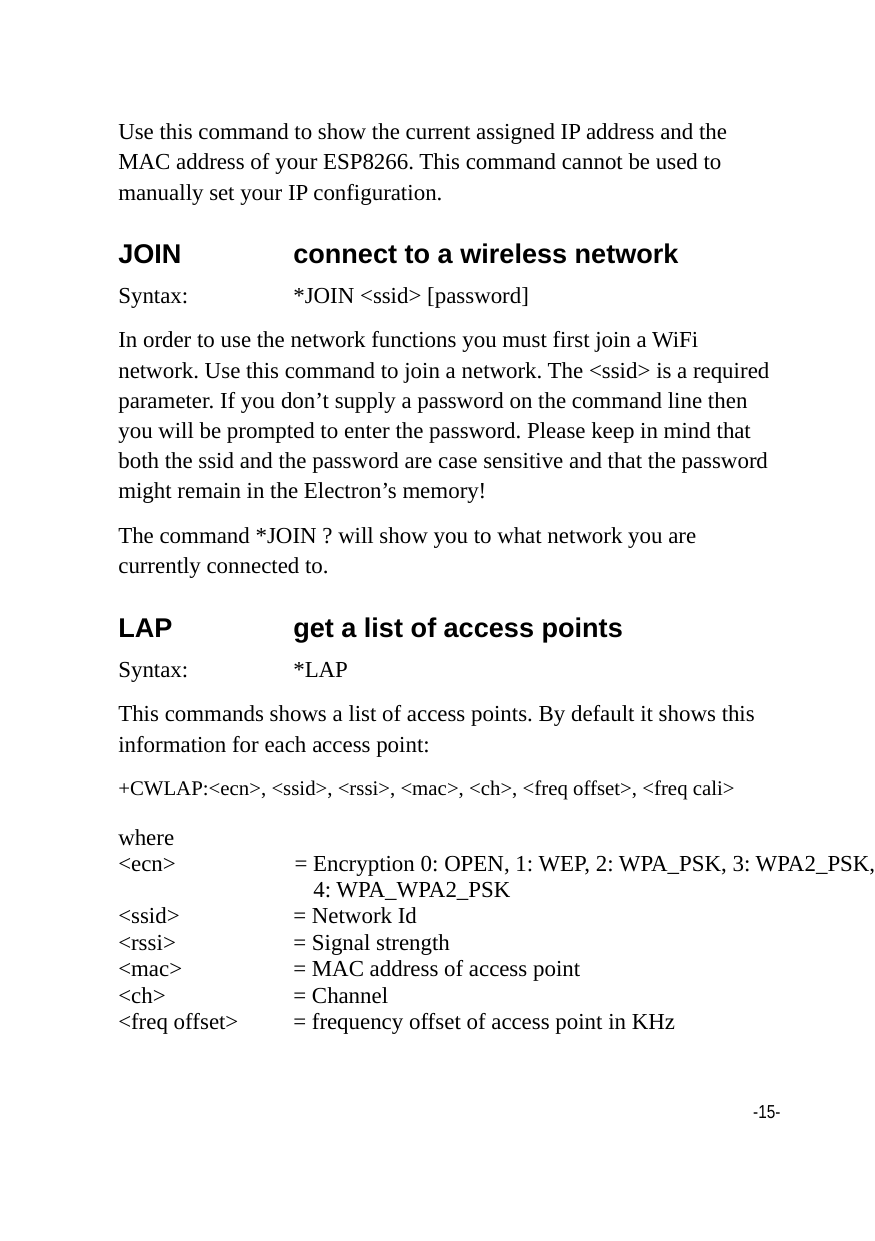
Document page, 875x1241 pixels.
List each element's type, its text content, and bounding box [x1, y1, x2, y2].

text <ch> = Channel [118, 982, 780, 1008]
text Syntax: *LAP [118, 656, 780, 682]
text In order to use the network functions you must first join a WiFi network. Use this command to join a network. The <ssid> is a required parameter. If you don’t supply a password on the command line then you will be prompted to enter the password. Please keep in mind that both the ssid and the password are case sensitive and that the password might remain in the Electron’s memory! [118, 326, 780, 504]
text <ssid> = Network Id [118, 903, 780, 929]
text The command *JOIN ? will show you to what network you are currently connected to. [118, 522, 780, 579]
text This commands shows a list of access points. By default it shows this information for each access point: [118, 700, 780, 757]
text Use this command to show the current assigned IP address and the MAC address of your ESP8266. This command cannot be used to manually set your IP configuration. [118, 118, 780, 205]
text <ecn> = Encryption 0: OPEN, 1: WEP, 2: WPA_PSK, 3: WPA2_PSK, 4: WPA_WPA2_PSK [118, 850, 874, 903]
text +CWLAP:<ecn>, <ssid>, <rssi>, <mac>, <ch>, <freq offset>, <freq cali> [118, 775, 780, 799]
subtitle LAP get a list of access points [118, 612, 780, 643]
subtitle JOIN connect to a wireless network [118, 238, 780, 269]
text <freq offset> = frequency offset of access point in KHz [118, 1008, 780, 1034]
text <rssi> = Signal strength [118, 929, 780, 955]
text Syntax: *JOIN <ssid> [password] [118, 282, 780, 308]
text where [118, 823, 780, 850]
text <mac> = MAC address of access point [118, 955, 780, 982]
